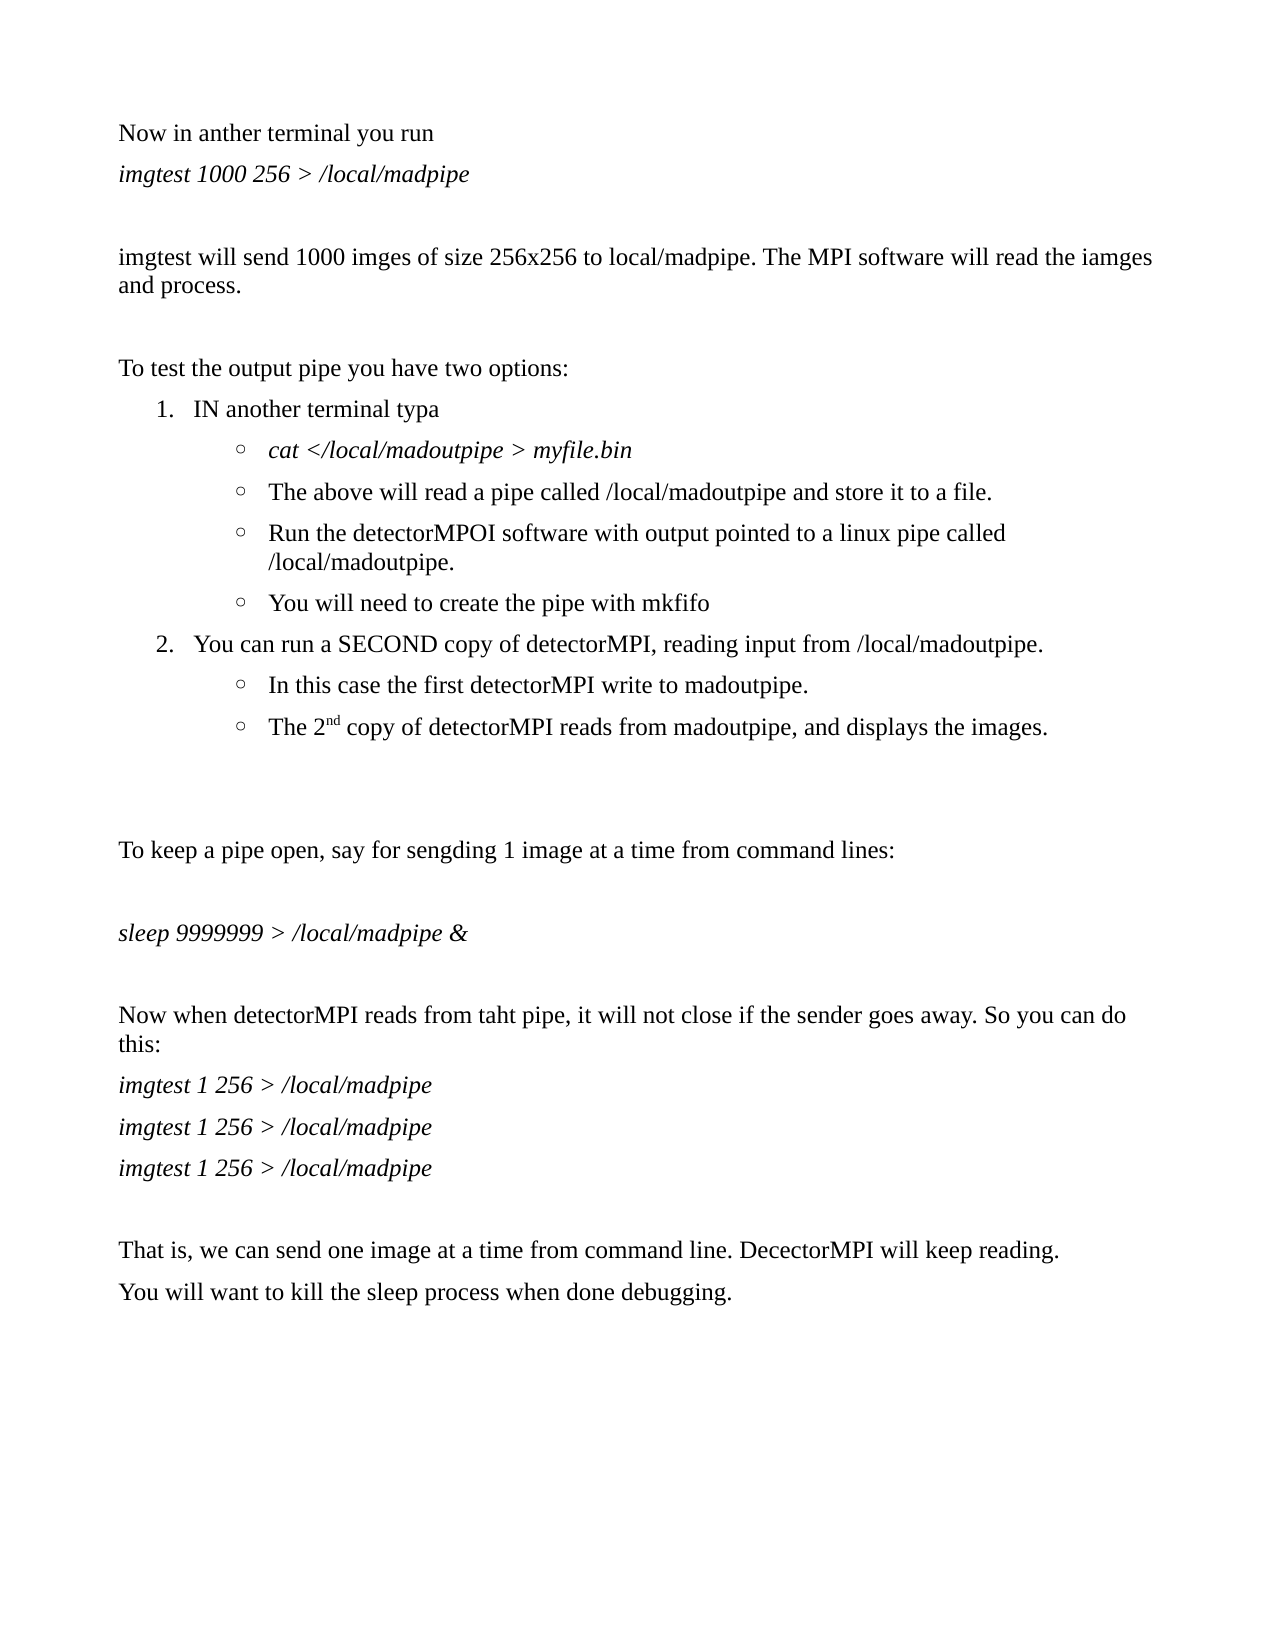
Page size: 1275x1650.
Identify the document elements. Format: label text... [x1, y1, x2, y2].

list cat </local/madoutpipe > myfile.bin [231, 436, 1157, 464]
list The above will read a pipe called /local/madoutpipe and store it to a file. [231, 477, 1157, 506]
text sleep 9999999 > /local/madpipe & [118, 918, 1157, 947]
text imgtest 1 256 > /local/madpipe [118, 1112, 1157, 1141]
text imgtest will send 1000 imges of size 256x256 to local/madpipe. The MPI software will read the iamges and process. [118, 242, 1157, 299]
text Now in anther terminal you run [118, 118, 1157, 147]
text You will want to kill the sleep process when done debugging. [118, 1277, 1157, 1306]
list In this case the first detectorMPI write to madoutpipe. [231, 671, 1157, 699]
text To test the output pipe you have two options: [118, 353, 1157, 382]
list The 2nd copy of detectorMPI reads from madoutpipe, and displays the images. [231, 712, 1157, 741]
list You will need to create the pipe with mkfifo [231, 588, 1157, 617]
list You can run a SECOND copy of detectorMPI, reading input from /local/madoutpipe. [156, 629, 1157, 658]
text That is, we can send one image at a time from command line. DecectorMPI will keep reading. [118, 1236, 1157, 1264]
list IN another terminal typa [156, 394, 1157, 423]
list Run the detectorMPOI software with output pointed to a linux pipe called /local/madoutpipe. [231, 518, 1157, 576]
text imgtest 1000 256 > /local/madpipe [118, 159, 1157, 188]
text imgtest 1 256 > /local/madpipe [118, 1153, 1157, 1182]
text To keep a pipe open, say for sengding 1 image at a time from command lines: [118, 836, 1157, 864]
text imgtest 1 256 > /local/madpipe [118, 1071, 1157, 1099]
text Now when detectorMPI reads from taht pipe, it will not close if the sender goes away. So you can do this: [118, 1001, 1157, 1058]
